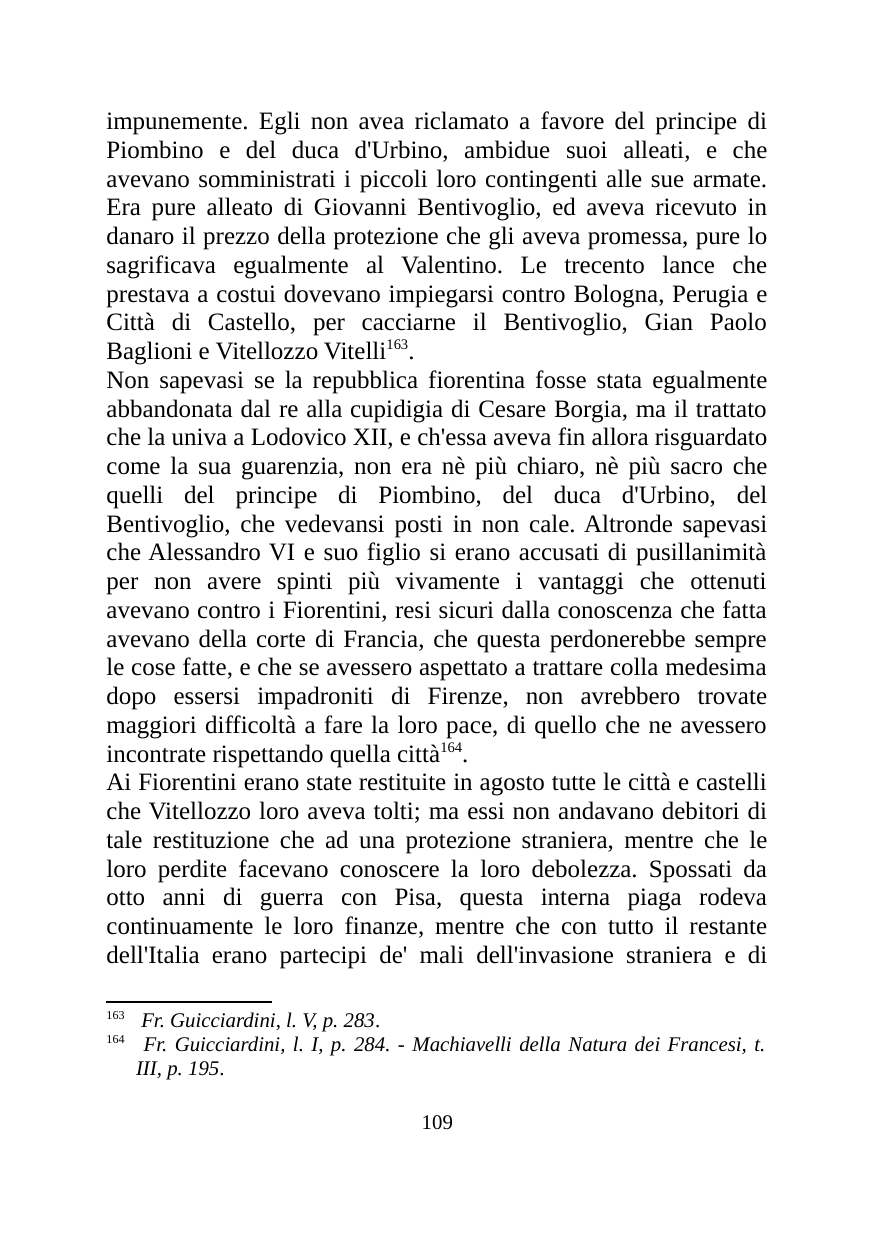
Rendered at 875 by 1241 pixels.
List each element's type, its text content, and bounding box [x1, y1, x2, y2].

text Ai Fiorentini erano state restituite in agosto tutte le città e castelli che Vitellozzo loro aveva tolti; ma essi non andavano debitori di tale restituzione che ad una protezione straniera, mentre che le loro perdite facevano conoscere la loro debolezza. Spossati da otto anni di guerra con Pisa, questa interna piaga rodeva continuamente le loro finanze, mentre che con tutto il restante dell'Italia erano partecipi de' mali dell'invasione straniera e di [106, 767, 768, 969]
text Fr. Guicciardini, l. I, p. 284. - Machiavelli della Natura dei Francesi, t. III, p. 195. [106, 1032, 768, 1080]
text Fr. Guicciardini, l. V, p. 283. [106, 1008, 768, 1032]
text Non sapevasi se la repubblica fiorentina fosse stata egualmente abbandonata dal re alla cupidigia di Cesare Borgia, ma il trattato che la univa a Lodovico XII, e ch'essa aveva fin allora risguardato come la sua guarenzia, non era nè più chiaro, nè più sacro che quelli del principe di Piombino, del duca d'Urbino, del Bentivoglio, che vedevansi posti in non cale. Altronde sapevasi che Alessandro VI e suo figlio si erano accusati di pusillanimità per non avere spinti più vivamente i vantaggi che ottenuti avevano contro i Fiorentini, resi sicuri dalla conoscenza che fatta avevano della corte di Francia, che questa perdonerebbe sempre le cose fatte, e che se avessero aspettato a trattare colla medesima dopo essersi impadroniti di Firenze, non avrebbero trovate maggiori difficoltà a fare la loro pace, di quello che ne avessero incontrate rispettando quella città. [106, 365, 768, 767]
text impunemente. Egli non avea riclamato a favore del principe di Piombino e del duca d'Urbino, ambidue suoi alleati, e che avevano somministrati i piccoli loro contingenti alle sue armate. Era pure alleato di Giovanni Bentivoglio, ed aveva ricevuto in danaro il prezzo della protezione che gli aveva promessa, pure lo sagrificava egualmente al Valentino. Le trecento lance che prestava a costui dovevano impiegarsi contro Bologna, Perugia e Città di Castello, per cacciarne il Bentivoglio, Gian Paolo Baglioni e Vitellozzo Vitelli. [106, 106, 768, 365]
